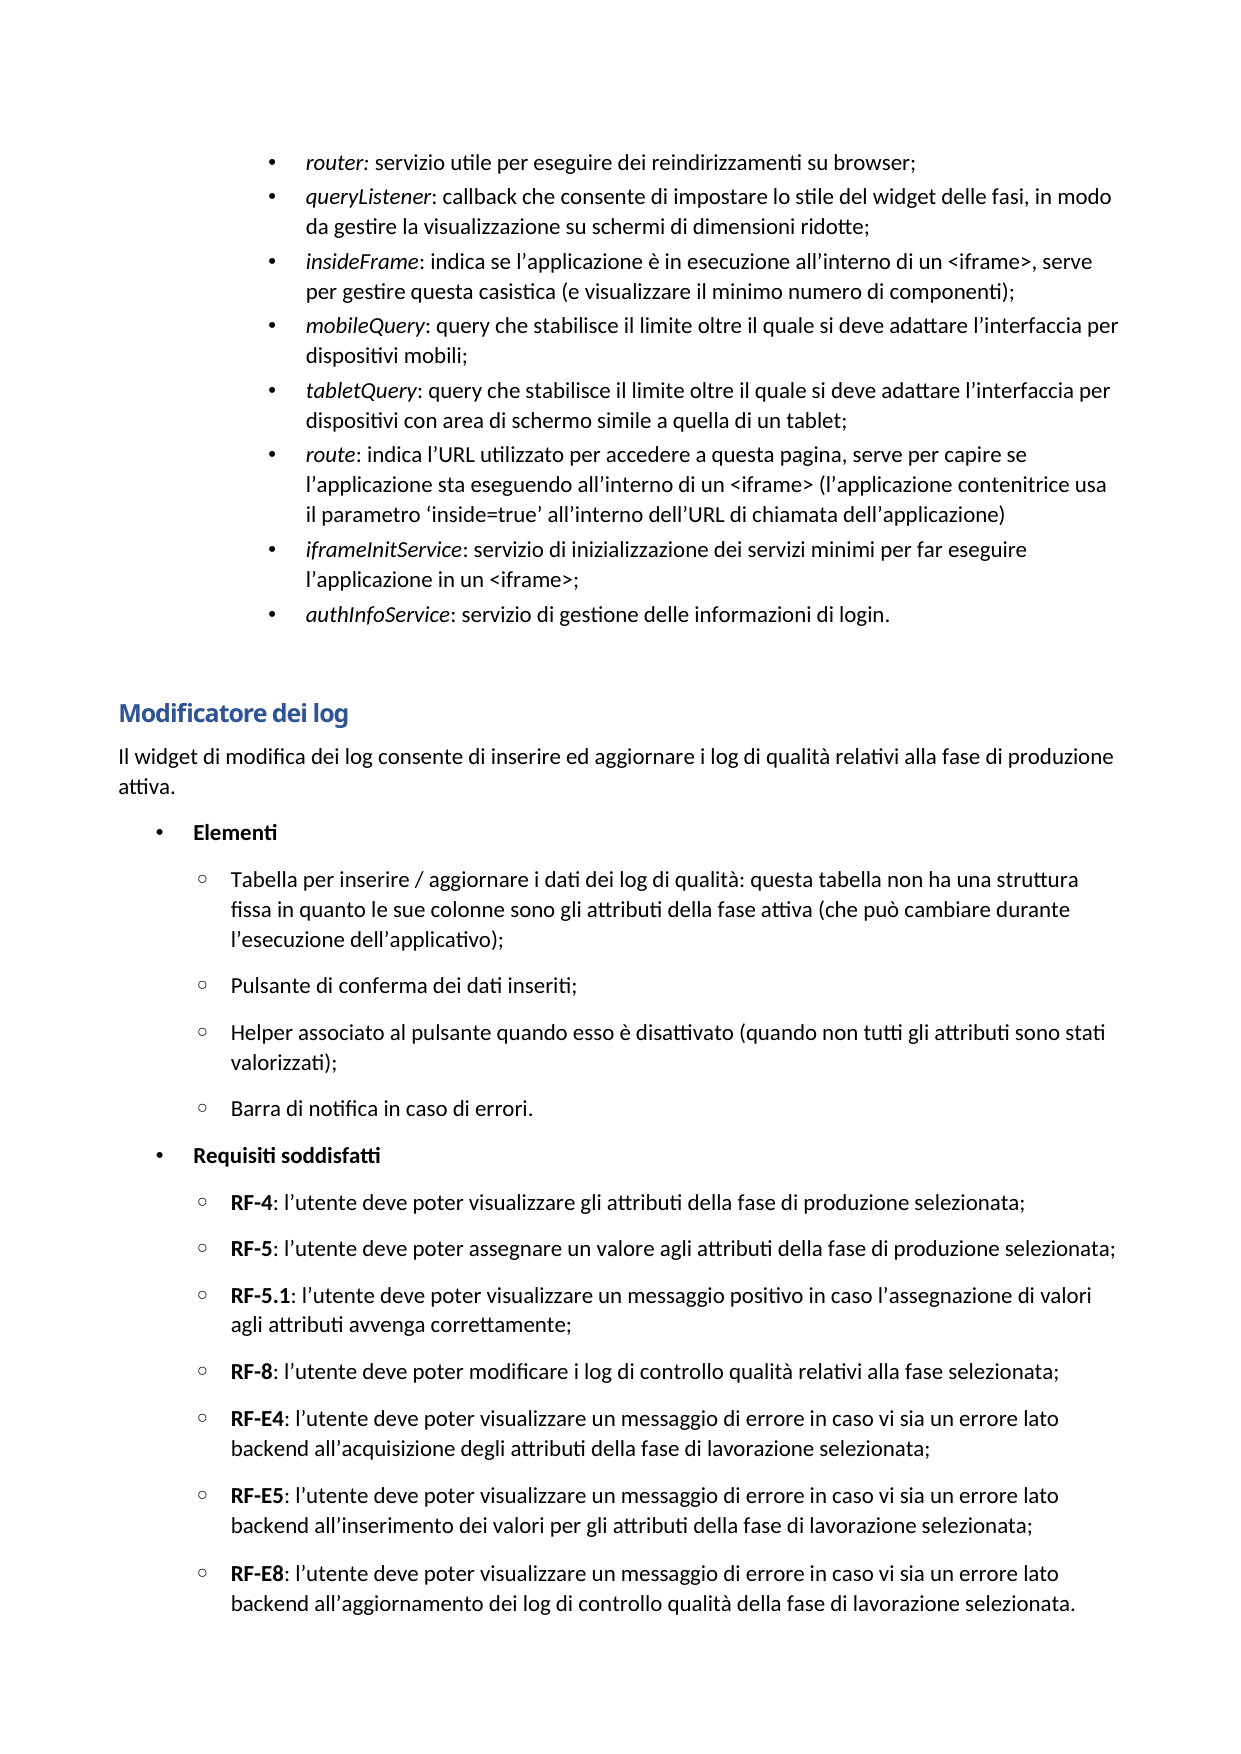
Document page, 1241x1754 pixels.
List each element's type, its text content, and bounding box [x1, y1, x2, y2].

list Pulsante di conferma dei dati inseriti; [193, 971, 1122, 999]
list Requisiti soddisfatti [156, 1141, 1122, 1169]
list Helper associato al pulsante quando esso è disattivato (quando non tutti gli attributi sono stati valorizzati); [193, 1018, 1122, 1076]
list Elementi [156, 818, 1122, 847]
list RF-5.1: l’utente deve poter visualizzare un messaggio positivo in caso l’assegnazione di valori agli attributi avvenga correttamente; [193, 1281, 1122, 1339]
list RF-8: l’utente deve poter modificare i log di controllo qualità relativi alla fase selezionata; [193, 1357, 1122, 1385]
list iframeInitService: servizio di inizializzazione dei servizi minimi per far eseguire l’applicazione in un <iframe>; [268, 535, 1122, 593]
list authInfoService: servizio di gestione delle informazioni di login. [268, 600, 1122, 628]
list mobileQuery: query che stabilisce il limite oltre il quale si deve adattare l’interfaccia per dispositivi mobili; [268, 311, 1122, 369]
subtitle Modificatore dei log [118, 696, 1122, 729]
list RF-E4: l’utente deve poter visualizzare un messaggio di errore in caso vi sia un errore lato backend all’acquisizione degli attributi della fase di lavorazione selezionata; [193, 1404, 1122, 1462]
list Barra di notifica in caso di errori. [193, 1094, 1122, 1122]
text Il widget di modifica dei log consente di inserire ed aggiornare i log di qualità relativi alla fase di produzione attiva. [118, 742, 1122, 800]
list router: servizio utile per eseguire dei reindirizzamenti su browser; [268, 148, 1122, 176]
list tabletQuery: query che stabilisce il limite oltre il quale si deve adattare l’interfaccia per dispositivi con area di schermo simile a quella di un tablet; [268, 376, 1122, 434]
list route: indica l’URL utilizzato per accedere a questa pagina, serve per capire se l’applicazione sta eseguendo all’interno di un <iframe> (l’applicazione contenitrice usa il parametro ‘inside=true’ all’interno dell’URL di chiamata dell’applicazione) [268, 441, 1122, 528]
list Tabella per inserire / aggiornare i dati dei log di qualità: questa tabella non ha una struttura fissa in quanto le sue colonne sono gli attributi della fase attiva (che può cambiare durante l’esecuzione dell’applicativo); [193, 865, 1122, 953]
list queryListener: callback che consente di impostare lo stile del widget delle fasi, in modo da gestire la visualizzazione su schermi di dimensioni ridotte; [268, 182, 1122, 240]
list RF-5: l’utente deve poter assegnare un valore agli attributi della fase di produzione selezionata; [193, 1234, 1122, 1262]
list RF-E8: l’utente deve poter visualizzare un messaggio di errore in caso vi sia un errore lato backend all’aggiornamento dei log di controllo qualità della fase di lavorazione selezionata. [193, 1559, 1122, 1617]
list insideFrame: indica se l’applicazione è in esecuzione all’interno di un <iframe>, serve per gestire questa casistica (e visualizzare il minimo numero di componenti); [268, 247, 1122, 305]
list RF-4: l’utente deve poter visualizzare gli attributi della fase di produzione selezionata; [193, 1188, 1122, 1216]
list RF-E5: l’utente deve poter visualizzare un messaggio di errore in caso vi sia un errore lato backend all’inserimento dei valori per gli attributi della fase di lavorazione selezionata; [193, 1481, 1122, 1539]
